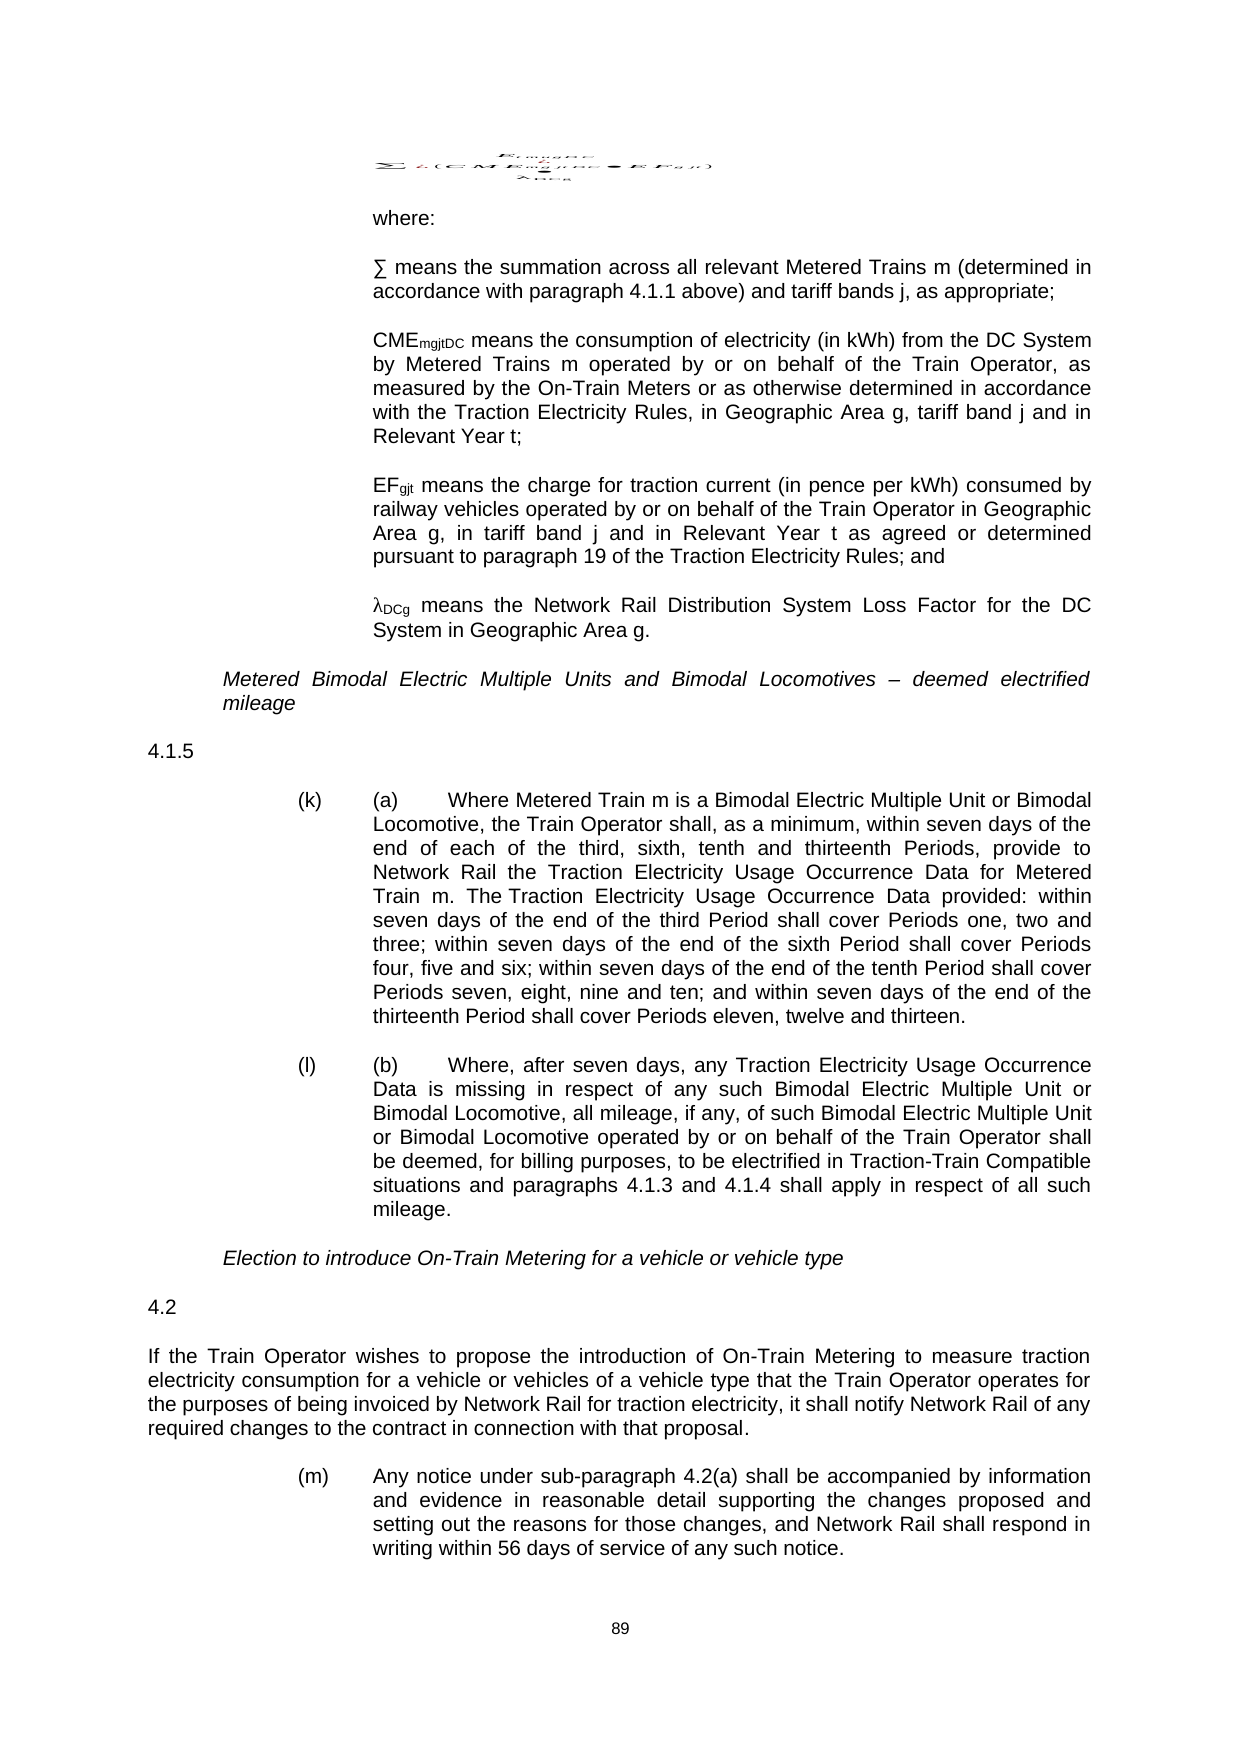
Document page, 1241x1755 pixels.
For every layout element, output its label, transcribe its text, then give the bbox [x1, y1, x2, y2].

text EFgjt means the charge for traction current (in pence per kWh) consumed by railway vehicles operated by or on behalf of the Train Operator in Geographic Area g, in tariff band j and in Relevant Year t as agreed or determined pursuant to paragraph 19 of the Traction Electricity Rules; and [373, 472, 1093, 568]
text where: [373, 206, 1093, 230]
subtitle (b) Where, after seven days, any Traction Electricity Usage Occurrence Data is missing in respect of any such Bimodal Electric Multiple Unit or Bimodal Locomotive, all mileage, if any, of such Bimodal Electric Multiple Unit or Bimodal Locomotive operated by or on behalf of the Train Operator shall be deemed, for billing purposes, to be electrified in Traction-Train Compatible situations and paragraphs 4.1.3 and 4.1.4 shall apply in respect of all such mileage. [298, 1053, 1093, 1221]
subtitle Any notice under sub-paragraph 4.2(a) shall be accompanied by information and evidence in reasonable detail supporting the changes proposed and setting out the reasons for those changes, and Network Rail shall respond in writing within 56 days of service of any such notice. [298, 1464, 1093, 1560]
subtitle (a) Where Metered Train m is a Bimodal Electric Multiple Unit or Bimodal Locomotive, the Train Operator shall, as a minimum, within seven days of the end of each of the third, sixth, tenth and thirteenth Periods, provide to Network Rail the Traction Electricity Usage Occurrence Data for Metered Train m. The Traction Electricity Usage Occurrence Data provided: within seven days of the end of the third Period shall cover Periods one, two and three; within seven days of the end of the sixth Period shall cover Periods four, five and six; within seven days of the end of the tenth Period shall cover Periods seven, eight, nine and ten; and within seven days of the end of the thirteenth Period shall cover Periods eleven, twelve and thirteen. [298, 788, 1093, 1028]
text CMEmgjtDC means the consumption of electricity (in kWh) from the DC System by Metered Trains m operated by or on behalf of the Train Operator, as measured by the On-Train Meters or as otherwise determined in accordance with the Traction Electricity Rules, in Geographic Area g, tariff band j and in Relevant Year t; [373, 328, 1093, 447]
subtitle If the Train Operator wishes to propose the introduction of On-Train Metering to measure traction electricity consumption for a vehicle or vehicles of a vehicle type that the Train Operator operates for the purposes of being invoiced by Network Rail for traction electricity, it shall notify Network Rail of any required changes to the contract in connection with that proposal. [148, 1343, 1093, 1439]
text Election to introduce On-Train Metering for a vehicle or vehicle type [223, 1246, 1093, 1269]
text λDCg means the Network Rail Distribution System Loss Factor for the DC System in Geographic Area g. [373, 593, 1093, 641]
text Metered Bimodal Electric Multiple Units and Bimodal Locomotives – deemed electrified mileage [223, 666, 1093, 714]
text ∑ means the summation across all relevant Metered Trains m (determined in accordance with paragraph 4.1.1 above) and tariff bands j, as appropriate; [373, 255, 1093, 303]
